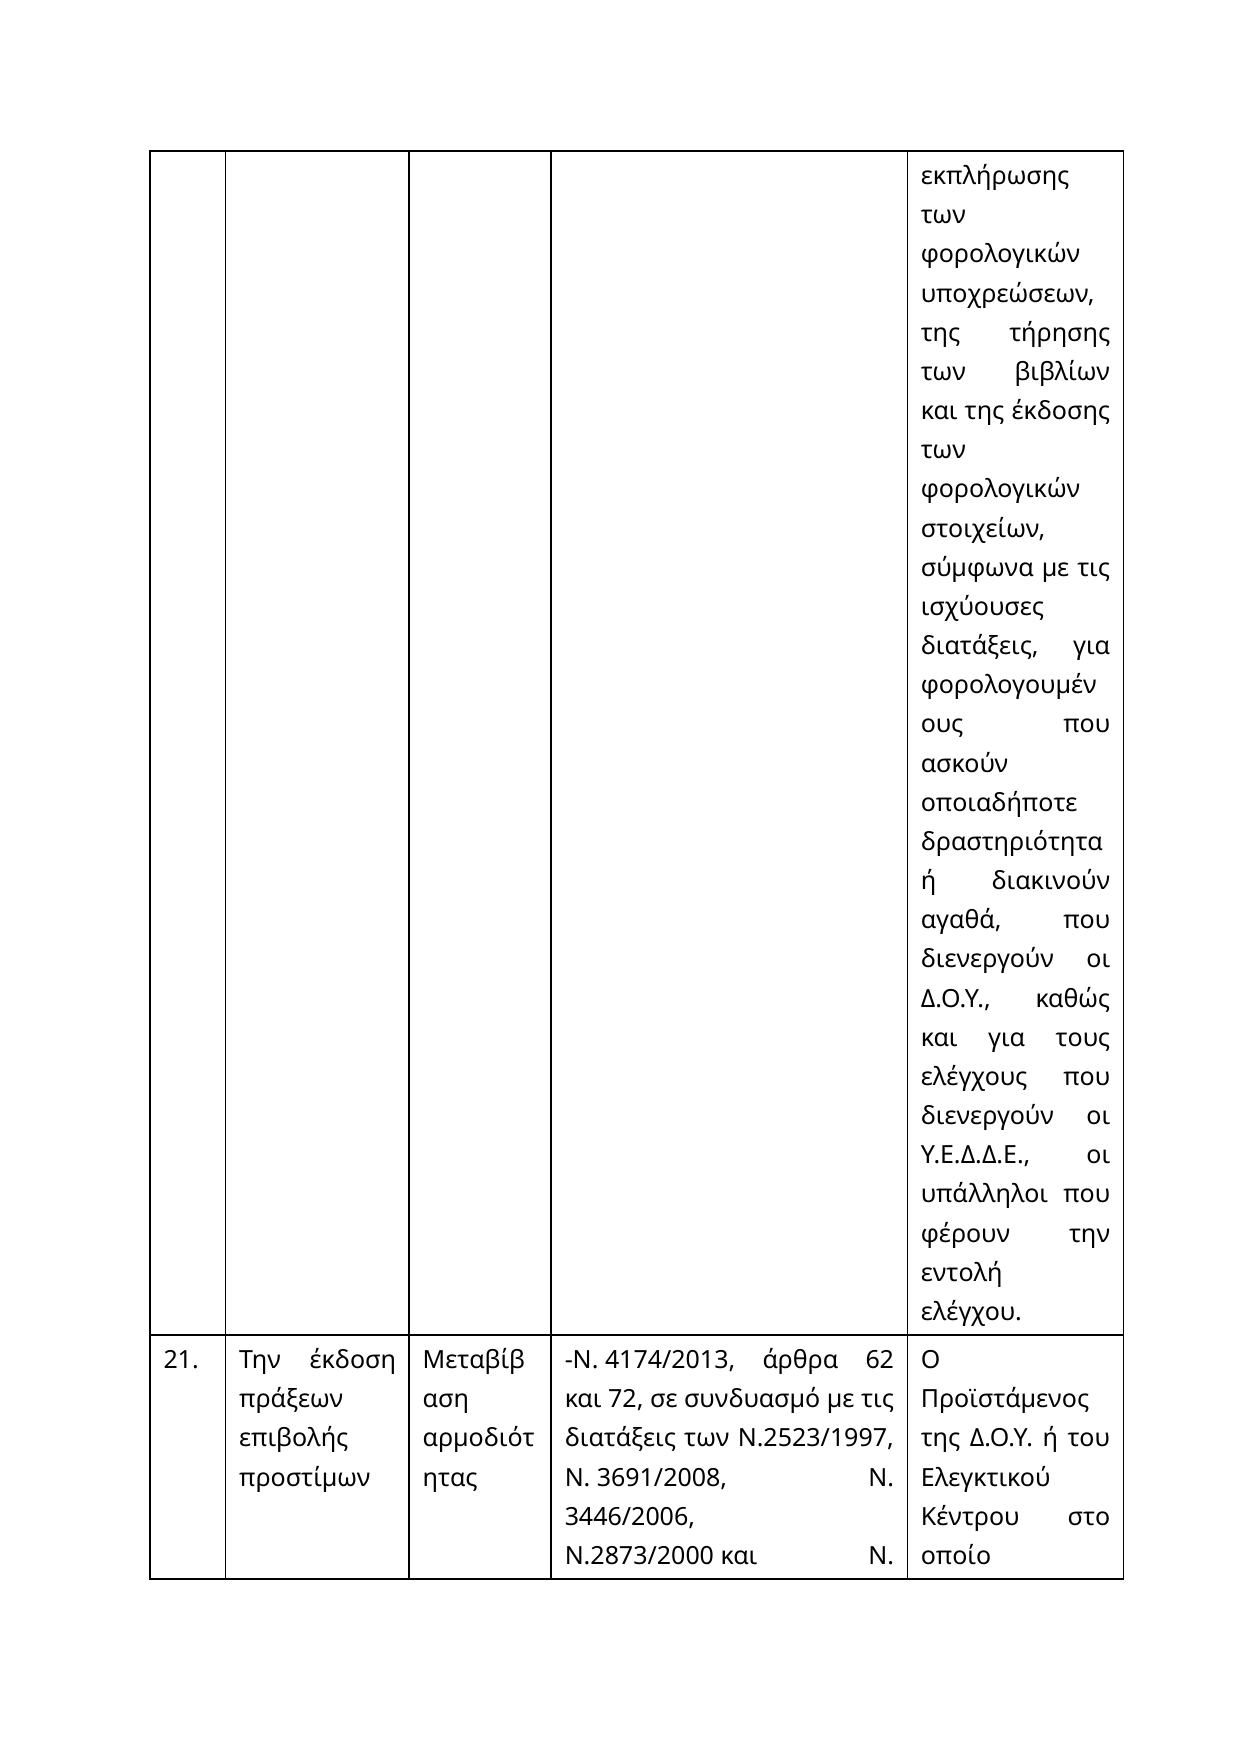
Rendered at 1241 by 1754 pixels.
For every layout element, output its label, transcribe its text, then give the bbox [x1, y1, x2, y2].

table_cell εκπλήρωσης των φορολογικών υποχρεώσεων, της τήρησης των βιβλίων και της έκδοσης των φορολογικών στοιχείων, σύμφωνα με τις ισχύουσες διατάξεις, για φορολογουμένους που ασκούν οποιαδήποτε δραστηριότητα ή διακινούν αγαθά, που διενεργούν οι Δ.Ο.Υ., καθώς και για τους ελέγχους που διενεργούν οι Υ.Ε.Δ.Δ.Ε., οι υπάλληλοι που φέρουν την εντολή ελέγχου. [908, 152, 1123, 1334]
table_cell Την έκδοση πράξεων επιβολής προστίμων [226, 1336, 408, 1578]
table_cell [151, 152, 225, 1334]
table_cell Μεταβίβαση αρμοδιότητας [410, 1336, 550, 1578]
table_cell [226, 152, 408, 1334]
table_cell -Ν. 4174/2013, άρθρα 62 και 72, σε συνδυασμό με τις διατάξεις των Ν.2523/1997, Ν. 3691/2008, Ν. 3446/2006, Ν.2873/2000 και Ν. [552, 1336, 907, 1578]
table_cell [552, 152, 907, 1334]
table_cell [410, 152, 550, 1334]
table_cell Ο Προϊστάμενος της Δ.Ο.Υ. ή του Ελεγκτικού Κέντρου στο οποίο [908, 1336, 1123, 1578]
table_cell 21. [151, 1336, 225, 1578]
